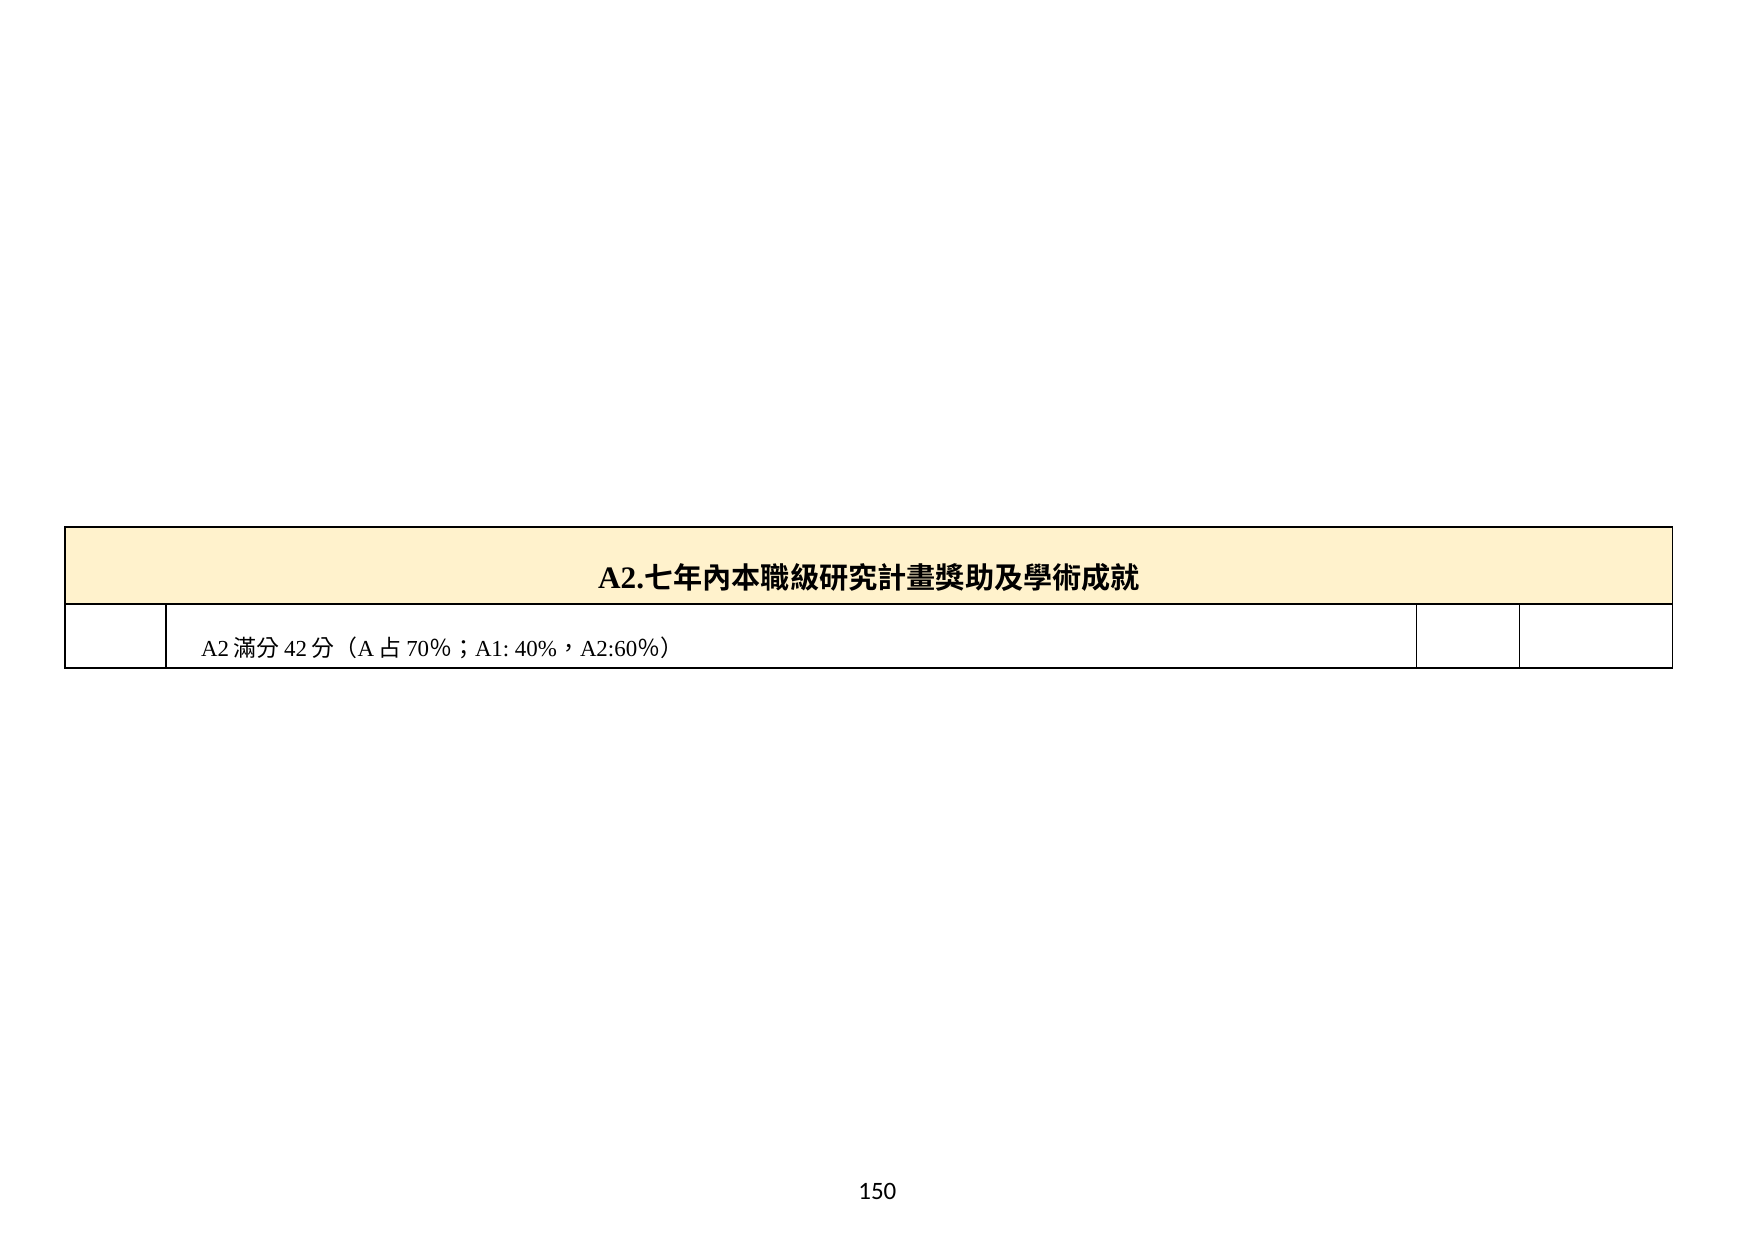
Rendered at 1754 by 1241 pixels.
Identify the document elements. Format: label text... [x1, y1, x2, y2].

table_cell A2滿分42分（A占70％；A1: 40%，A2:60％） [167, 605, 1416, 667]
table_cell [1520, 605, 1672, 667]
table_cell [1417, 605, 1519, 667]
table_header A2.七年內本職級研究計畫獎助及學術成就 [66, 528, 1672, 603]
table_cell [66, 605, 165, 667]
